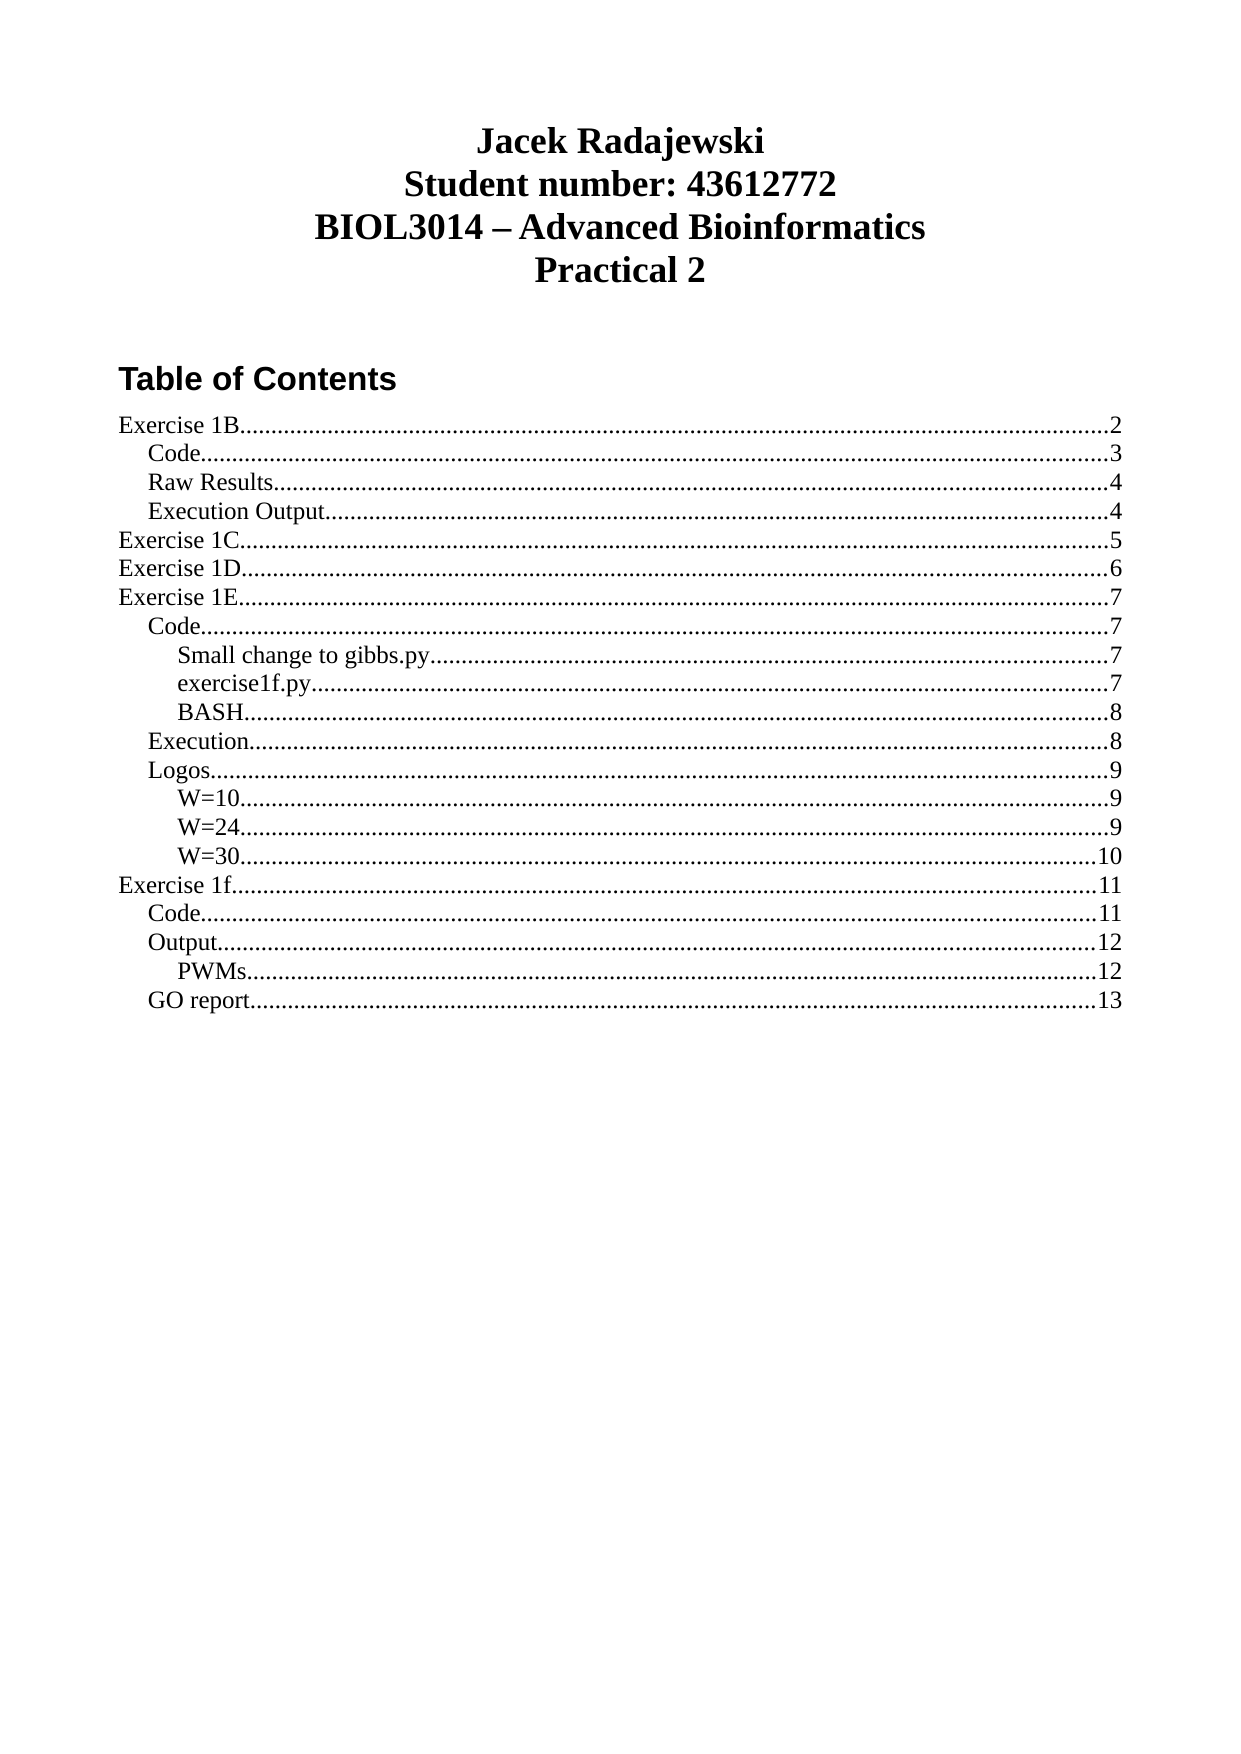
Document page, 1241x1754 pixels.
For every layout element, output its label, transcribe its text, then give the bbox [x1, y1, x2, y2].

text Jacek Radajewski [118, 118, 1122, 161]
text Code 3 [148, 438, 1122, 467]
text BIOL3014 – Advanced Bioinformatics [118, 204, 1122, 247]
text Logos 9 [148, 755, 1122, 783]
subtitle Table of Contents [118, 359, 1122, 397]
text BASH 8 [177, 697, 1122, 726]
text Exercise 1B 2 [118, 410, 1122, 438]
text Output 12 [148, 927, 1122, 956]
text Execution Output 4 [148, 496, 1122, 525]
text Small change to gibbs.py 7 [177, 640, 1122, 668]
text Student number: 43612772 [118, 161, 1122, 204]
text Practical 2 [118, 247, 1122, 291]
text Code 11 [148, 898, 1122, 927]
text Exercise 1E 7 [118, 582, 1122, 611]
text Exercise 1f 11 [118, 870, 1122, 898]
text Code 7 [148, 611, 1122, 640]
text W=10 9 [177, 783, 1122, 812]
text W=30 10 [177, 841, 1122, 870]
text PWMs 12 [177, 956, 1122, 985]
text W=24 9 [177, 812, 1122, 841]
text Execution 8 [148, 726, 1122, 755]
text Raw Results 4 [148, 467, 1122, 496]
text Exercise 1D 6 [118, 553, 1122, 582]
text Exercise 1C 5 [118, 525, 1122, 553]
text GO report 13 [148, 985, 1122, 1013]
text exercise1f.py 7 [177, 668, 1122, 697]
